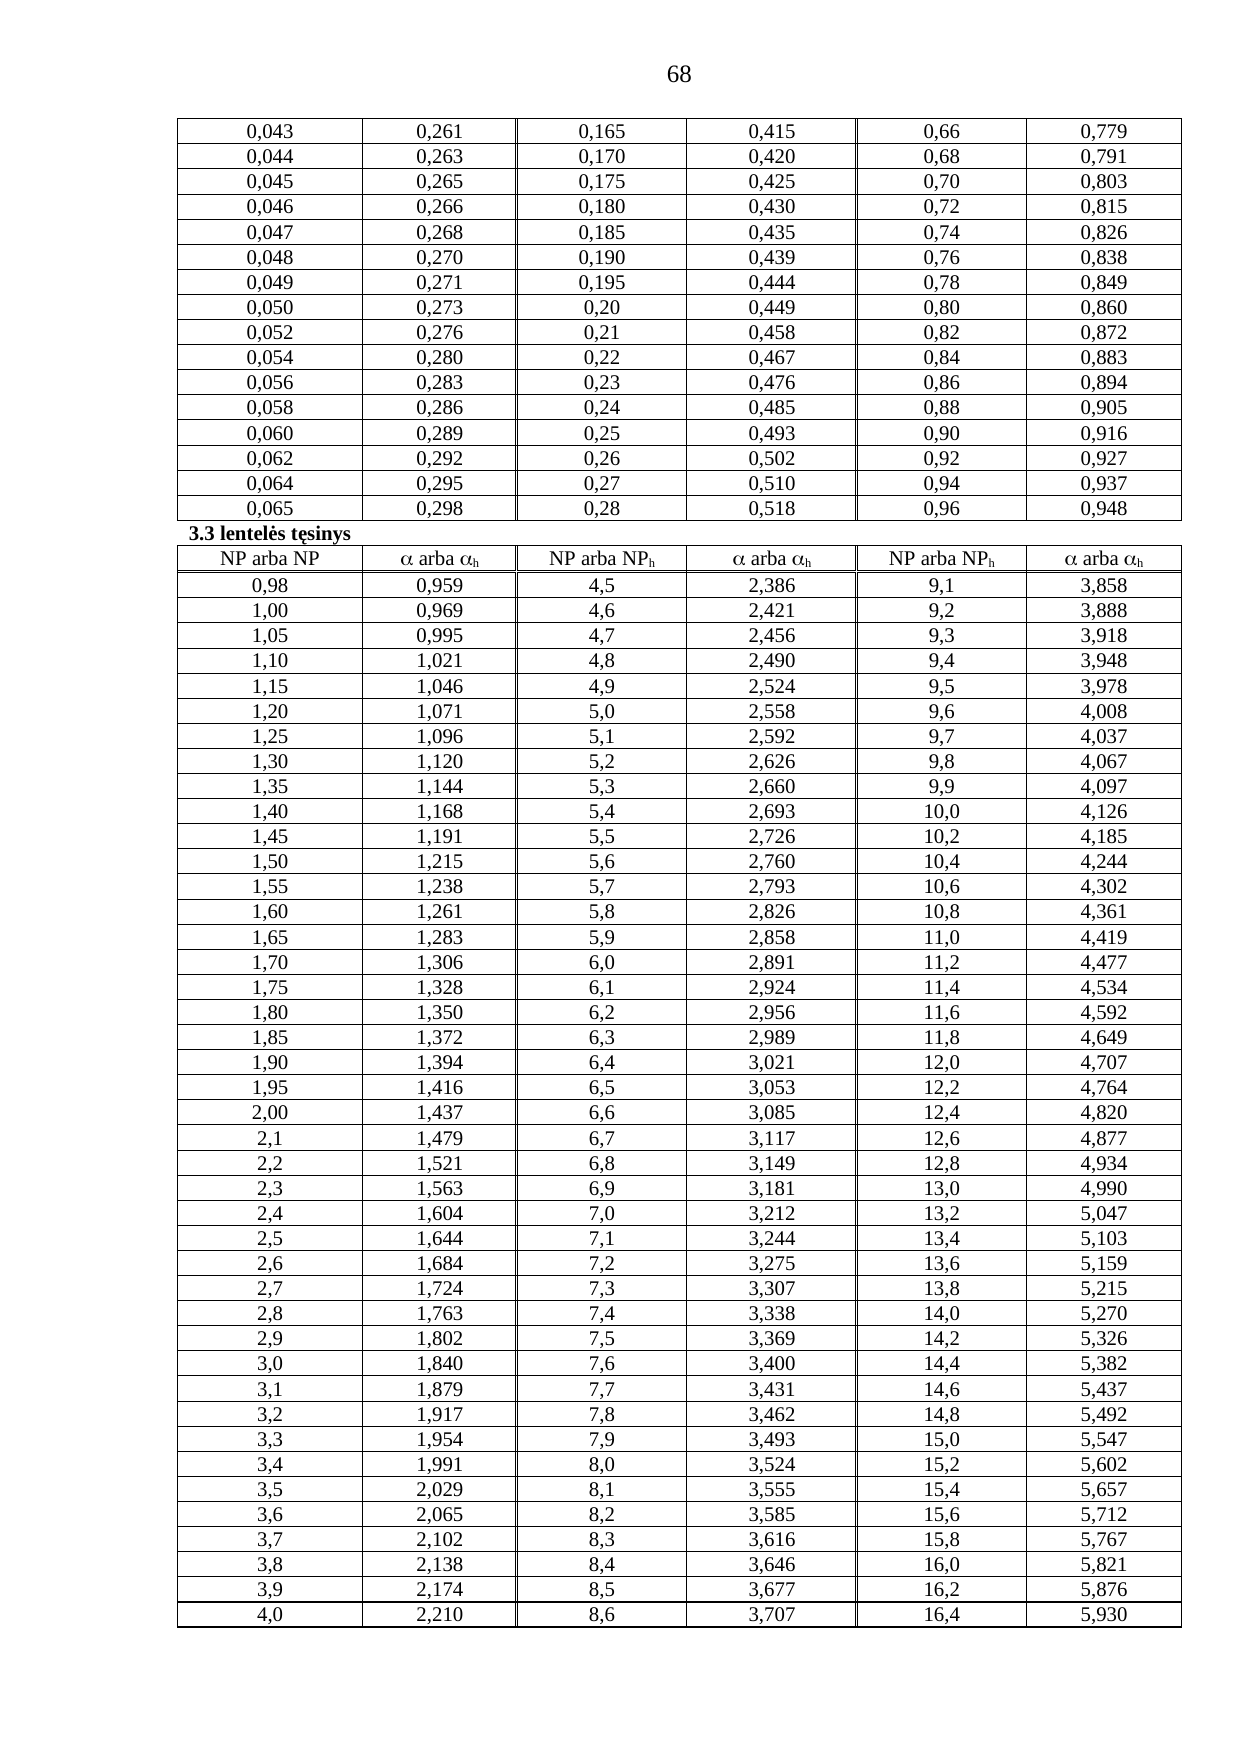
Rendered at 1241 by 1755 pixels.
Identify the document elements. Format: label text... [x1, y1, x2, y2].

table_cell NP arba NP [178, 546, 362, 570]
table_cell 0,28 [518, 496, 686, 520]
table_cell 2,210 [363, 1603, 515, 1626]
table_cell 0,047 [178, 220, 362, 244]
table_cell 12,6 [858, 1125, 1026, 1149]
table_cell 3,616 [687, 1527, 855, 1551]
table_cell 3,858 [1027, 573, 1181, 597]
table_cell 6,4 [518, 1050, 686, 1074]
table_cell 0,22 [518, 345, 686, 369]
table_cell 8,1 [518, 1477, 686, 1501]
table_cell 0,415 [687, 119, 855, 143]
table_cell 4,534 [1027, 975, 1181, 999]
table_cell 6,3 [518, 1025, 686, 1049]
table_cell 6,5 [518, 1075, 686, 1099]
table_cell 1,416 [363, 1075, 515, 1099]
table_cell 0,791 [1027, 144, 1181, 168]
table_cell 4,8 [518, 649, 686, 672]
table_cell 10,2 [858, 824, 1026, 848]
table_cell 3,2 [178, 1402, 362, 1426]
table_cell 1,144 [363, 774, 515, 798]
table_cell 4,6 [518, 598, 686, 622]
table_cell 0,96 [858, 496, 1026, 520]
table_cell 1,879 [363, 1376, 515, 1401]
table_cell 3,918 [1027, 623, 1181, 647]
table_cell 2,6 [178, 1251, 362, 1275]
table_cell 4,820 [1027, 1100, 1181, 1124]
table_cell 13,4 [858, 1226, 1026, 1250]
table_cell 1,120 [363, 749, 515, 773]
table_cell 0,276 [363, 320, 515, 344]
table_cell 1,350 [363, 1000, 515, 1024]
table_cell 1,20 [178, 699, 362, 723]
table_cell 7,0 [518, 1201, 686, 1225]
table_cell 0,76 [858, 245, 1026, 269]
table_cell 0,90 [858, 420, 1026, 444]
table_cell 0,065 [178, 496, 362, 520]
table_cell NP arba NPh [518, 546, 686, 570]
table_cell 2,1 [178, 1125, 362, 1149]
table_cell 7,3 [518, 1276, 686, 1300]
table_cell 0,88 [858, 395, 1026, 419]
table_cell 0,80 [858, 295, 1026, 319]
table_cell 3,400 [687, 1351, 855, 1375]
table_cell 2,592 [687, 724, 855, 748]
table_cell 5,4 [518, 799, 686, 823]
table_cell 0,849 [1027, 270, 1181, 294]
table_cell 1,021 [363, 649, 515, 672]
table_cell 1,05 [178, 623, 362, 647]
table_cell 1,328 [363, 975, 515, 999]
table_cell 0,050 [178, 295, 362, 319]
table_cell 1,75 [178, 975, 362, 999]
table_cell 15,6 [858, 1502, 1026, 1526]
table_cell 5,103 [1027, 1226, 1181, 1250]
table_cell 2,7 [178, 1276, 362, 1300]
table_cell 4,185 [1027, 824, 1181, 848]
table_cell 1,954 [363, 1427, 515, 1451]
table_cell 2,456 [687, 623, 855, 647]
table_cell 12,8 [858, 1151, 1026, 1174]
table_cell 0,170 [518, 144, 686, 168]
table_cell 2,3 [178, 1176, 362, 1200]
table_cell 1,00 [178, 598, 362, 622]
table_cell 3.3 lentelės tęsinys [177, 521, 1181, 545]
table_cell 0,860 [1027, 295, 1181, 319]
table_cell 4,037 [1027, 724, 1181, 748]
table_cell 3,707 [687, 1603, 855, 1626]
table_cell 0,937 [1027, 471, 1181, 495]
table_cell 8,6 [518, 1603, 686, 1626]
table_cell 3,181 [687, 1176, 855, 1200]
table_cell 0,420 [687, 144, 855, 168]
table_cell 1,215 [363, 849, 515, 873]
table_cell 0,98 [178, 573, 362, 597]
table_cell 2,029 [363, 1477, 515, 1501]
table_cell 0,82 [858, 320, 1026, 344]
table_cell 0,26 [518, 446, 686, 469]
table_cell 2,9 [178, 1326, 362, 1350]
table_cell 4,302 [1027, 874, 1181, 898]
table_cell 1,917 [363, 1402, 515, 1426]
table_cell 0,510 [687, 471, 855, 495]
table_cell 0,72 [858, 195, 1026, 218]
table_cell 8,0 [518, 1452, 686, 1476]
table_cell 1,50 [178, 849, 362, 873]
table_cell 7,1 [518, 1226, 686, 1250]
table_cell 2,989 [687, 1025, 855, 1049]
table_cell 7,4 [518, 1301, 686, 1325]
table_cell 7,6 [518, 1351, 686, 1375]
table_cell 1,95 [178, 1075, 362, 1099]
table_cell 11,2 [858, 950, 1026, 974]
table_cell 15,2 [858, 1452, 1026, 1476]
table_cell 0,23 [518, 370, 686, 394]
table_cell 0,927 [1027, 446, 1181, 469]
table_cell 0,916 [1027, 420, 1181, 444]
table_cell 4,764 [1027, 1075, 1181, 1099]
table_cell 12,4 [858, 1100, 1026, 1124]
table_cell 0,273 [363, 295, 515, 319]
table_cell 0,467 [687, 345, 855, 369]
table_cell 1,991 [363, 1452, 515, 1476]
table_cell 15,4 [858, 1477, 1026, 1501]
table_cell a arba ah [1027, 546, 1181, 570]
table_cell 0,425 [687, 169, 855, 193]
table_cell 3,212 [687, 1201, 855, 1225]
table_cell 0,779 [1027, 119, 1181, 143]
table_cell 4,7 [518, 623, 686, 647]
table_cell 0,905 [1027, 395, 1181, 419]
table_cell 3,948 [1027, 649, 1181, 672]
table_cell 0,458 [687, 320, 855, 344]
table_cell 3,524 [687, 1452, 855, 1476]
table_cell 0,94 [858, 471, 1026, 495]
table_cell 0,86 [858, 370, 1026, 394]
table_cell 3,7 [178, 1527, 362, 1551]
table_cell 0,165 [518, 119, 686, 143]
table_cell 0,265 [363, 169, 515, 193]
table_cell 0,045 [178, 169, 362, 193]
table_cell 3,5 [178, 1477, 362, 1501]
table_cell 1,30 [178, 749, 362, 773]
table_cell 3,369 [687, 1326, 855, 1350]
table_cell 0,435 [687, 220, 855, 244]
table_cell 0,175 [518, 169, 686, 193]
table_cell 0,78 [858, 270, 1026, 294]
table_cell 5,382 [1027, 1351, 1181, 1375]
table_cell 3,149 [687, 1151, 855, 1174]
table_cell 2,421 [687, 598, 855, 622]
table_cell 9,1 [858, 573, 1026, 597]
table_cell 0,894 [1027, 370, 1181, 394]
table_cell 0,289 [363, 420, 515, 444]
table_cell 5,547 [1027, 1427, 1181, 1451]
table_cell 16,2 [858, 1577, 1026, 1601]
table_cell 1,55 [178, 874, 362, 898]
table_cell 4,361 [1027, 900, 1181, 923]
table_cell 3,493 [687, 1427, 855, 1451]
table_cell 5,492 [1027, 1402, 1181, 1426]
table_cell 0,969 [363, 598, 515, 622]
table_cell 1,45 [178, 824, 362, 848]
table_cell 13,6 [858, 1251, 1026, 1275]
table_cell 8,5 [518, 1577, 686, 1601]
table_cell 5,712 [1027, 1502, 1181, 1526]
table_cell 14,8 [858, 1402, 1026, 1426]
table_cell 0,995 [363, 623, 515, 647]
table_cell 0,060 [178, 420, 362, 444]
table_cell 2,8 [178, 1301, 362, 1325]
table_cell a arba ah [363, 546, 515, 570]
table_cell 6,8 [518, 1151, 686, 1174]
table_cell 6,9 [518, 1176, 686, 1200]
table_cell 2,065 [363, 1502, 515, 1526]
table_cell 1,65 [178, 925, 362, 949]
table_cell 13,2 [858, 1201, 1026, 1225]
table_cell 4,990 [1027, 1176, 1181, 1200]
table_cell 0,266 [363, 195, 515, 218]
table_cell 0,056 [178, 370, 362, 394]
table_cell 5,930 [1027, 1603, 1181, 1626]
table_cell 1,372 [363, 1025, 515, 1049]
table_cell 2,4 [178, 1201, 362, 1225]
table_cell 4,0 [178, 1603, 362, 1626]
table_cell 7,7 [518, 1376, 686, 1401]
table_cell 0,476 [687, 370, 855, 394]
table_cell 15,0 [858, 1427, 1026, 1451]
table_cell 3,677 [687, 1577, 855, 1601]
table_cell 10,4 [858, 849, 1026, 873]
table_cell 10,0 [858, 799, 1026, 823]
table_cell 1,644 [363, 1226, 515, 1250]
table_cell 3,888 [1027, 598, 1181, 622]
table_cell 2,102 [363, 1527, 515, 1551]
table_cell 4,9 [518, 674, 686, 698]
table_cell 5,7 [518, 874, 686, 898]
table_cell 1,60 [178, 900, 362, 923]
table_cell 0,66 [858, 119, 1026, 143]
table_cell 4,477 [1027, 950, 1181, 974]
table_cell 5,326 [1027, 1326, 1181, 1350]
table_cell 1,096 [363, 724, 515, 748]
table_cell 11,0 [858, 925, 1026, 949]
table_cell 4,067 [1027, 749, 1181, 773]
table_cell 0,271 [363, 270, 515, 294]
table_cell 5,1 [518, 724, 686, 748]
table_cell 0,298 [363, 496, 515, 520]
table_cell 0,92 [858, 446, 1026, 469]
table_cell 0,948 [1027, 496, 1181, 520]
table_cell 6,1 [518, 975, 686, 999]
table_cell 0,283 [363, 370, 515, 394]
table_cell 9,8 [858, 749, 1026, 773]
table_cell 0,70 [858, 169, 1026, 193]
table_cell 2,924 [687, 975, 855, 999]
table_cell 9,9 [858, 774, 1026, 798]
table_cell 3,8 [178, 1552, 362, 1576]
table_cell 5,9 [518, 925, 686, 949]
table_cell 2,5 [178, 1226, 362, 1250]
table_cell 5,270 [1027, 1301, 1181, 1325]
table_cell 1,479 [363, 1125, 515, 1149]
table_cell 3,338 [687, 1301, 855, 1325]
table_cell 6,7 [518, 1125, 686, 1149]
table_cell 1,70 [178, 950, 362, 974]
table_cell 0,292 [363, 446, 515, 469]
table_cell 2,956 [687, 1000, 855, 1024]
table_cell 0,270 [363, 245, 515, 269]
table_cell 5,657 [1027, 1477, 1181, 1501]
table_cell 0,054 [178, 345, 362, 369]
table_cell 6,6 [518, 1100, 686, 1124]
table_cell 8,2 [518, 1502, 686, 1526]
table_cell 2,693 [687, 799, 855, 823]
table_cell 13,0 [858, 1176, 1026, 1200]
table_cell 12,2 [858, 1075, 1026, 1099]
table_cell 5,6 [518, 849, 686, 873]
table_cell 7,9 [518, 1427, 686, 1451]
table_cell 3,9 [178, 1577, 362, 1601]
table_cell 3,117 [687, 1125, 855, 1149]
table_cell 11,8 [858, 1025, 1026, 1049]
table_cell a arba ah [687, 546, 855, 570]
table_cell 6,0 [518, 950, 686, 974]
table_cell 1,168 [363, 799, 515, 823]
table_cell 5,0 [518, 699, 686, 723]
table_cell 5,602 [1027, 1452, 1181, 1476]
table_cell 3,555 [687, 1477, 855, 1501]
table_cell 0,20 [518, 295, 686, 319]
table_cell 2,858 [687, 925, 855, 949]
table_cell 1,35 [178, 774, 362, 798]
table_cell 0,25 [518, 420, 686, 444]
table_cell 5,8 [518, 900, 686, 923]
table_cell 2,00 [178, 1100, 362, 1124]
table_cell 0,74 [858, 220, 1026, 244]
table_cell 1,437 [363, 1100, 515, 1124]
table_cell 1,283 [363, 925, 515, 949]
table_cell 3,585 [687, 1502, 855, 1526]
table_cell 0,430 [687, 195, 855, 218]
table_cell 1,684 [363, 1251, 515, 1275]
table_cell 0,826 [1027, 220, 1181, 244]
table_cell 0,439 [687, 245, 855, 269]
table_cell 5,3 [518, 774, 686, 798]
table_cell 2,891 [687, 950, 855, 974]
table_cell 3,307 [687, 1276, 855, 1300]
table_cell 0,21 [518, 320, 686, 344]
table_cell 0,815 [1027, 195, 1181, 218]
table_cell 0,959 [363, 573, 515, 597]
table_cell 4,877 [1027, 1125, 1181, 1149]
table_cell 0,043 [178, 119, 362, 143]
table_cell 0,286 [363, 395, 515, 419]
table_cell 5,5 [518, 824, 686, 848]
table_cell 2,558 [687, 699, 855, 723]
table_cell 0,24 [518, 395, 686, 419]
table_cell 1,191 [363, 824, 515, 848]
table_cell 8,3 [518, 1527, 686, 1551]
table_cell 0,044 [178, 144, 362, 168]
table_cell 3,021 [687, 1050, 855, 1074]
table_cell 1,25 [178, 724, 362, 748]
table_cell 1,763 [363, 1301, 515, 1325]
table_cell 0,493 [687, 420, 855, 444]
table_cell 1,238 [363, 874, 515, 898]
table_cell 9,5 [858, 674, 1026, 698]
table_cell 1,90 [178, 1050, 362, 1074]
table_cell 5,821 [1027, 1552, 1181, 1576]
table_cell 0,444 [687, 270, 855, 294]
table_cell 9,7 [858, 724, 1026, 748]
table_cell 9,2 [858, 598, 1026, 622]
table_cell 1,802 [363, 1326, 515, 1350]
table_cell 0,058 [178, 395, 362, 419]
table_cell 0,27 [518, 471, 686, 495]
table_cell 0,062 [178, 446, 362, 469]
table_cell 0,883 [1027, 345, 1181, 369]
table_cell 1,85 [178, 1025, 362, 1049]
table_cell 7,5 [518, 1326, 686, 1350]
table_cell 5,876 [1027, 1577, 1181, 1601]
table_cell 3,244 [687, 1226, 855, 1250]
table_cell 4,097 [1027, 774, 1181, 798]
table_cell 0,803 [1027, 169, 1181, 193]
table_cell 3,0 [178, 1351, 362, 1375]
table_cell 0,180 [518, 195, 686, 218]
table_cell 0,185 [518, 220, 686, 244]
table_cell 2,174 [363, 1577, 515, 1601]
table_cell 0,485 [687, 395, 855, 419]
table_cell 2,760 [687, 849, 855, 873]
table_cell NP arba NPh [858, 546, 1026, 570]
table_cell 3,3 [178, 1427, 362, 1451]
table_cell 4,126 [1027, 799, 1181, 823]
table_cell 16,4 [858, 1603, 1026, 1626]
table_cell 2,490 [687, 649, 855, 672]
table_cell 3,431 [687, 1376, 855, 1401]
table_cell 0,261 [363, 119, 515, 143]
table_cell 2,524 [687, 674, 855, 698]
table_cell 0,048 [178, 245, 362, 269]
table_cell 0,268 [363, 220, 515, 244]
table_cell 3,6 [178, 1502, 362, 1526]
table_cell 1,563 [363, 1176, 515, 1200]
table_cell 1,80 [178, 1000, 362, 1024]
table_cell 15,8 [858, 1527, 1026, 1551]
table_cell 7,2 [518, 1251, 686, 1275]
table_cell 2,2 [178, 1151, 362, 1174]
table_cell 1,604 [363, 1201, 515, 1225]
table_cell 0,263 [363, 144, 515, 168]
table_cell 0,190 [518, 245, 686, 269]
table_cell 1,724 [363, 1276, 515, 1300]
table_cell 5,767 [1027, 1527, 1181, 1551]
table_cell 0,518 [687, 496, 855, 520]
table_cell 1,40 [178, 799, 362, 823]
table_cell 14,4 [858, 1351, 1026, 1375]
table_cell 5,159 [1027, 1251, 1181, 1275]
table_cell 1,10 [178, 649, 362, 672]
table_cell 4,419 [1027, 925, 1181, 949]
table_cell 1,046 [363, 674, 515, 698]
table_cell 0,280 [363, 345, 515, 369]
table_cell 3,275 [687, 1251, 855, 1275]
table_cell 1,521 [363, 1151, 515, 1174]
table_cell 11,6 [858, 1000, 1026, 1024]
table_cell 3,462 [687, 1402, 855, 1426]
table_cell 1,15 [178, 674, 362, 698]
table_cell 3,1 [178, 1376, 362, 1401]
table_cell 3,085 [687, 1100, 855, 1124]
table_cell 2,138 [363, 1552, 515, 1576]
table_cell 3,978 [1027, 674, 1181, 698]
table_cell 2,826 [687, 900, 855, 923]
table_cell 9,4 [858, 649, 1026, 672]
table_cell 10,8 [858, 900, 1026, 923]
table_cell 0,838 [1027, 245, 1181, 269]
table_cell 1,840 [363, 1351, 515, 1375]
table_cell 0,064 [178, 471, 362, 495]
table_cell 2,626 [687, 749, 855, 773]
table_cell 7,8 [518, 1402, 686, 1426]
table_cell 9,6 [858, 699, 1026, 723]
table_cell 12,0 [858, 1050, 1026, 1074]
table_cell 5,437 [1027, 1376, 1181, 1401]
table_cell 4,592 [1027, 1000, 1181, 1024]
table_cell 4,649 [1027, 1025, 1181, 1049]
table_cell 4,5 [518, 573, 686, 597]
table_cell 1,306 [363, 950, 515, 974]
table_cell 9,3 [858, 623, 1026, 647]
table_cell 0,049 [178, 270, 362, 294]
table_cell 2,660 [687, 774, 855, 798]
table_cell 14,0 [858, 1301, 1026, 1325]
table_cell 14,6 [858, 1376, 1026, 1401]
table_cell 13,8 [858, 1276, 1026, 1300]
table_cell 1,261 [363, 900, 515, 923]
table_cell 8,4 [518, 1552, 686, 1576]
table_cell 1,071 [363, 699, 515, 723]
table_cell 4,008 [1027, 699, 1181, 723]
table_cell 16,0 [858, 1552, 1026, 1576]
table_cell 5,2 [518, 749, 686, 773]
table_cell 6,2 [518, 1000, 686, 1024]
table_cell 0,84 [858, 345, 1026, 369]
table_cell 5,047 [1027, 1201, 1181, 1225]
table_cell 4,707 [1027, 1050, 1181, 1074]
table_cell 3,4 [178, 1452, 362, 1476]
table_cell 0,502 [687, 446, 855, 469]
table_cell 0,68 [858, 144, 1026, 168]
table_cell 4,244 [1027, 849, 1181, 873]
table_cell 5,215 [1027, 1276, 1181, 1300]
table_cell 0,449 [687, 295, 855, 319]
table_cell 0,052 [178, 320, 362, 344]
table_cell 3,053 [687, 1075, 855, 1099]
table_cell 0,195 [518, 270, 686, 294]
table_cell 0,046 [178, 195, 362, 218]
table_cell 10,6 [858, 874, 1026, 898]
table_cell 0,295 [363, 471, 515, 495]
table_cell 0,872 [1027, 320, 1181, 344]
table_cell 14,2 [858, 1326, 1026, 1350]
table_cell 11,4 [858, 975, 1026, 999]
table_cell 3,646 [687, 1552, 855, 1576]
table_cell 2,386 [687, 573, 855, 597]
table_cell 2,726 [687, 824, 855, 848]
table_cell 4,934 [1027, 1151, 1181, 1174]
table_cell 1,394 [363, 1050, 515, 1074]
table_cell 2,793 [687, 874, 855, 898]
